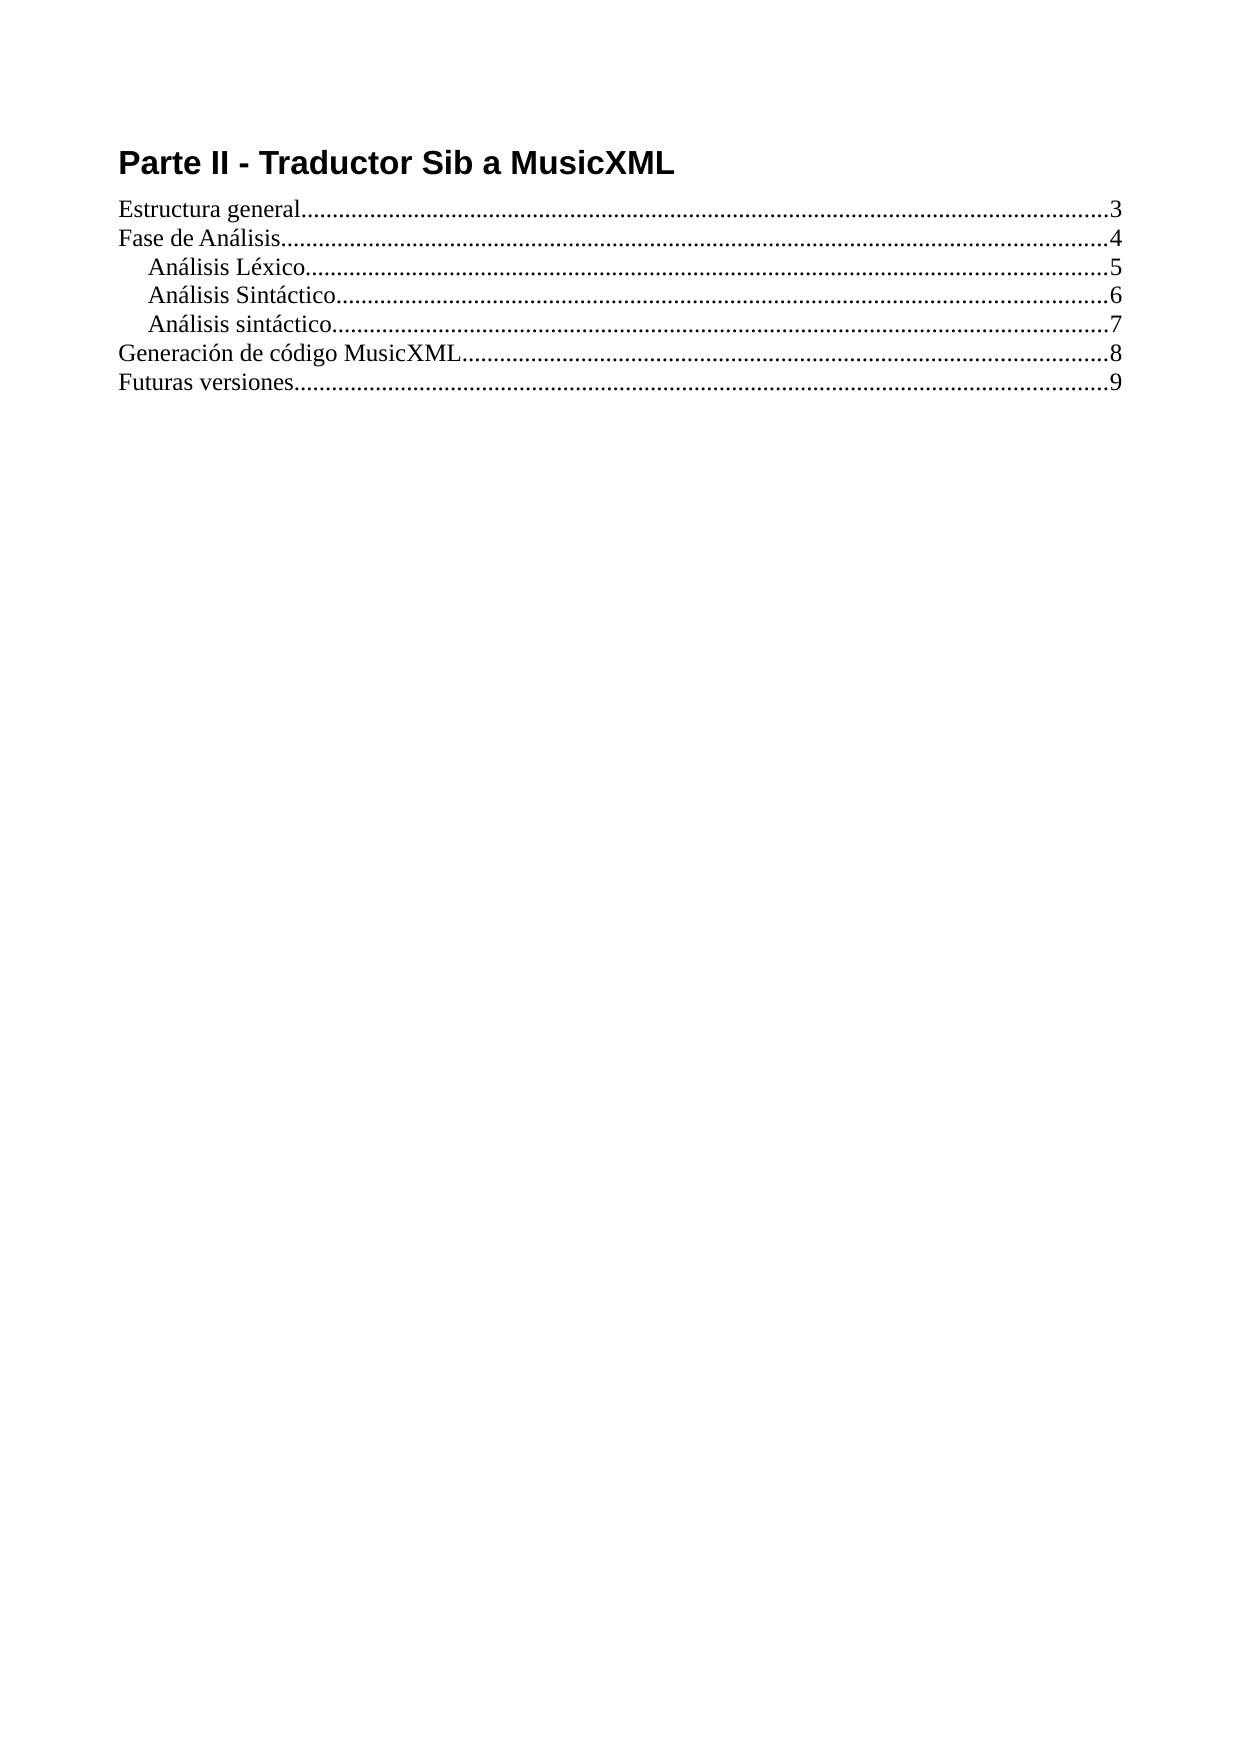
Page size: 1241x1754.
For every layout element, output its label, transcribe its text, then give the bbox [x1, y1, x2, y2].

text Futuras versiones 9 [118, 367, 1122, 395]
text Análisis Sintáctico 6 [148, 280, 1122, 309]
text Generación de código MusicXML 8 [118, 338, 1122, 367]
text Análisis Léxico 5 [148, 252, 1122, 280]
text Análisis sintáctico 7 [148, 309, 1122, 338]
text Fase de Análisis 4 [118, 223, 1122, 252]
subtitle Parte II - Traductor Sib a MusicXML [118, 143, 1122, 182]
text Estructura general 3 [118, 194, 1122, 223]
